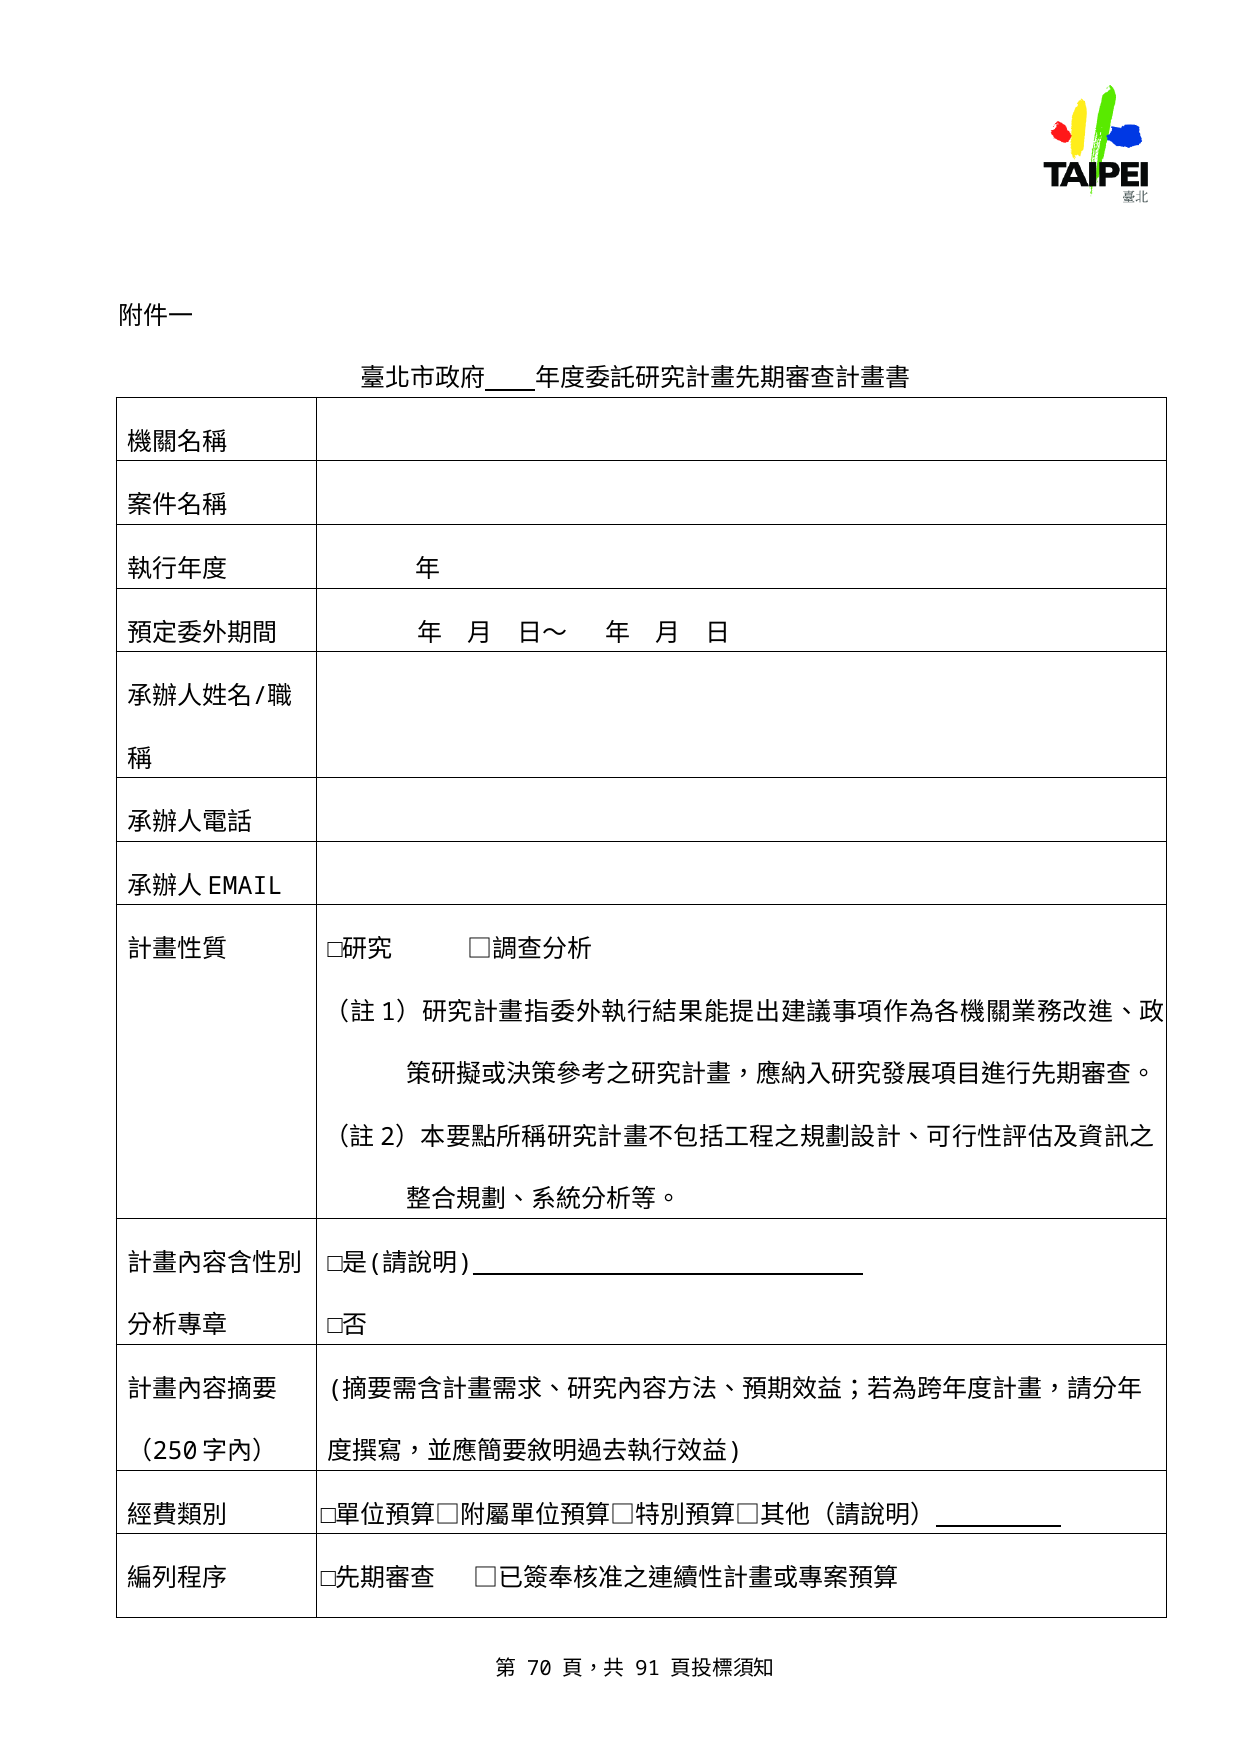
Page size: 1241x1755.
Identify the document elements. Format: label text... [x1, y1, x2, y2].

text 臺北市政府 年度委託研究計畫先期審查計畫書 [118, 334, 1152, 397]
table_header [317, 398, 1166, 460]
table_cell 承辦人電話 [117, 778, 316, 841]
table_cell 計畫內容含性別分析專章 [117, 1219, 316, 1344]
table_cell 年 [317, 525, 1166, 587]
table_cell [317, 778, 1166, 841]
table_cell 承辦人EMAIL [117, 842, 316, 904]
table_cell 經費類別 [117, 1471, 316, 1533]
table_cell 計畫性質 [117, 905, 316, 1218]
table_cell [317, 461, 1166, 524]
text 附件一 [118, 272, 1152, 334]
table_cell [317, 842, 1166, 904]
table_header 機關名稱 [117, 398, 316, 460]
table_cell □是(請說明) □否 [317, 1219, 1166, 1344]
table_cell □先期審查 □已簽奉核准之連續性計畫或專案預算 [317, 1534, 1166, 1617]
table_cell 執行年度 [117, 525, 316, 587]
table_cell 編列程序 [117, 1534, 316, 1617]
table_cell □單位預算□附屬單位預算□特別預算□其他（請說明） [317, 1471, 1166, 1533]
table_cell [317, 652, 1166, 777]
table_cell 年 月 日〜 年 月 日 [317, 589, 1166, 651]
table_cell 案件名稱 [117, 461, 316, 524]
table_cell □研究 □調查分析 （註1）研究計畫指委外執行結果能提出建議事項作為各機關業務改進、政策研擬或決策參考之研究計畫，應納入研究發展項目進行先期審查。 （註2）本要點所稱研究計畫不包括工程之規劃設計、可行性評估及資訊之整合規劃、系統分析等。 [317, 905, 1166, 1218]
table_cell 預定委外期間 [117, 589, 316, 651]
table_cell 計畫內容摘要 （250字內） [117, 1345, 316, 1470]
table_cell (摘要需含計畫需求、研究內容方法、預期效益；若為跨年度計畫，請分年度撰寫，並應簡要敘明過去執行效益) [317, 1345, 1166, 1470]
table_cell 承辦人姓名/職稱 [117, 652, 316, 777]
